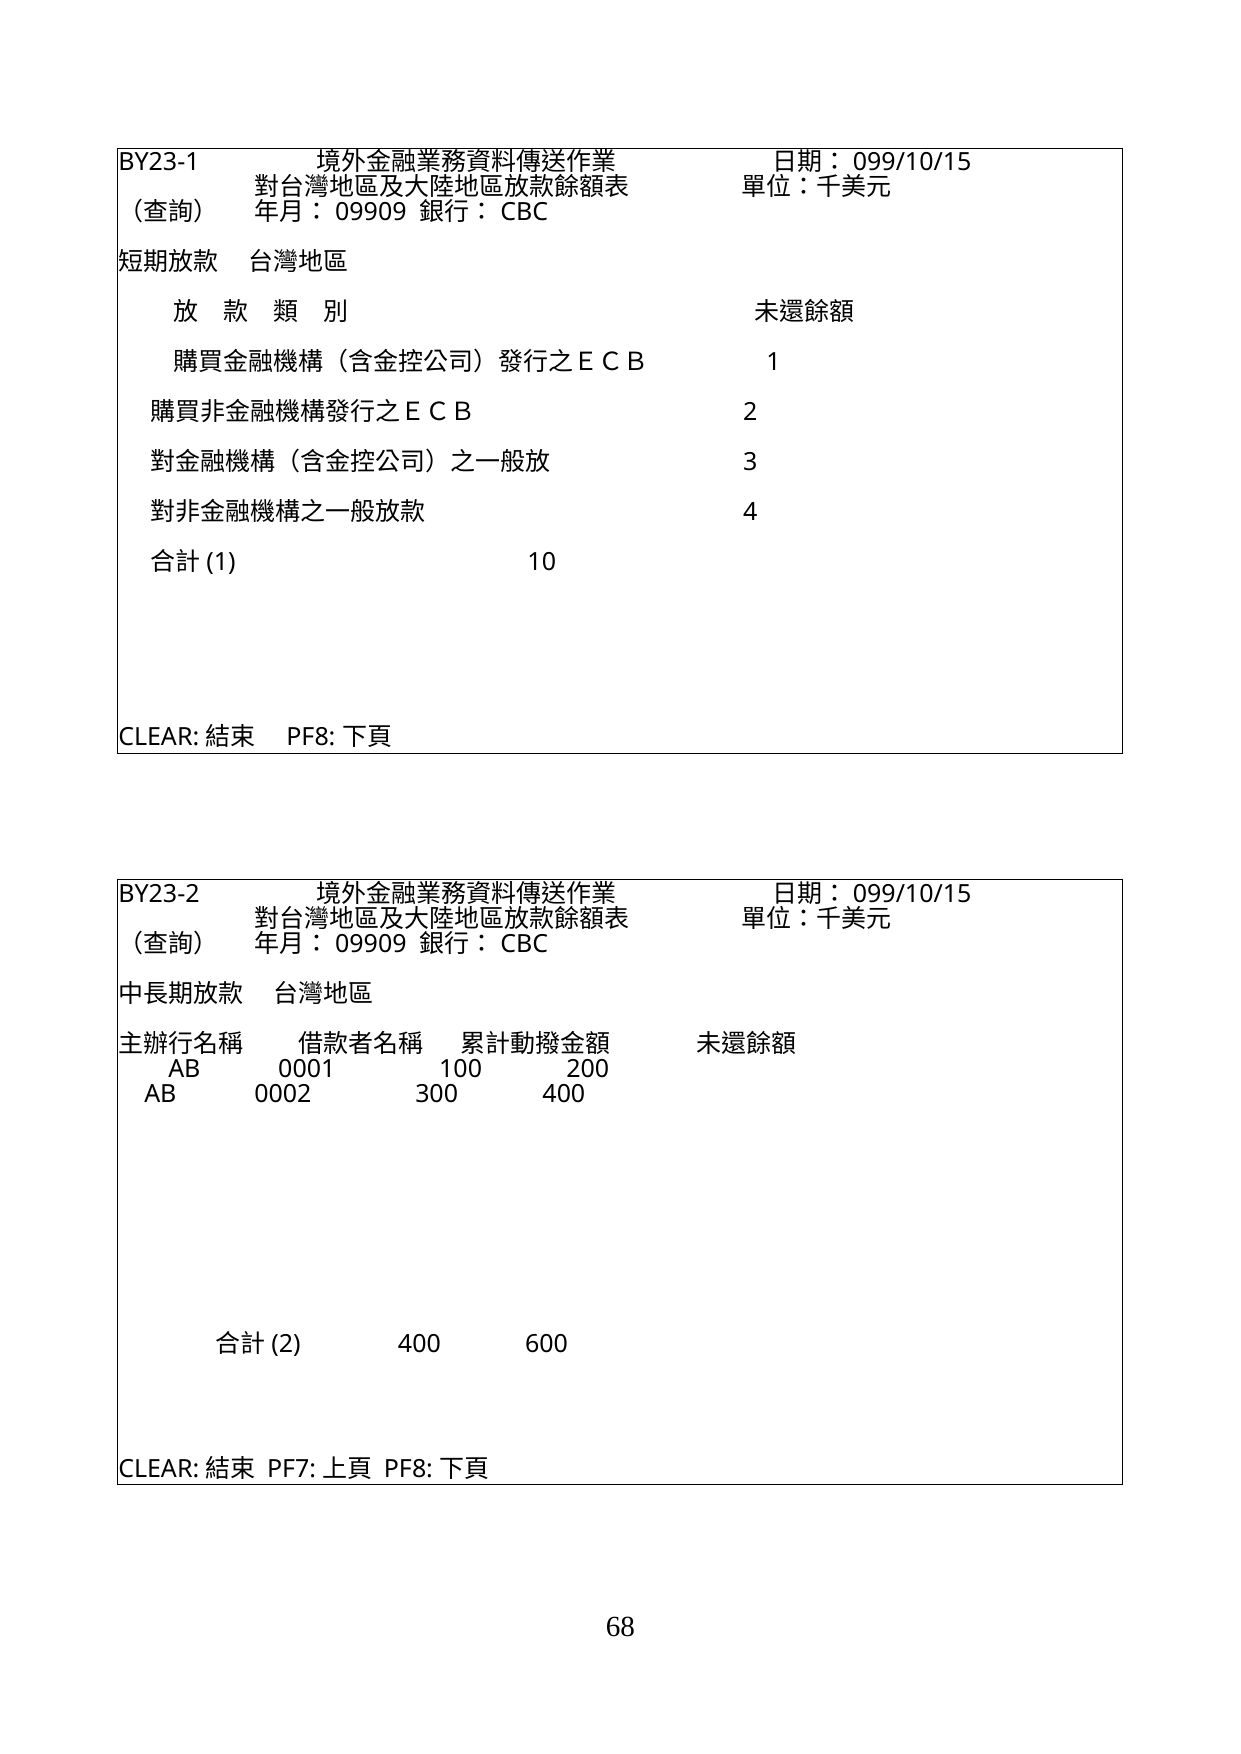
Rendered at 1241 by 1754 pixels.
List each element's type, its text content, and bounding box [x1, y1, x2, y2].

text 對非金融機構之一般放款 4 [118, 501, 1122, 526]
text BY23-2 境外金融業務資料傳送作業 日期： 099/10/15 [118, 880, 1122, 907]
text （查詢） 年月： 09909 銀行： CBC [118, 201, 1122, 226]
text AB 0002 300 400 [118, 1082, 1122, 1107]
text 合計 (1) 10 [118, 551, 1122, 576]
text AB 0001 100 200 [118, 1057, 1122, 1082]
text 中長期放款 台灣地區 [118, 982, 1122, 1007]
text CLEAR: 結束 PF8: 下頁 [118, 723, 1122, 753]
text 合計 (2) 400 600 [118, 1332, 1122, 1357]
text 對台灣地區及大陸地區放款餘額表 單位：千美元 [118, 907, 1122, 932]
text 主辦行名稱 借款者名稱 累計動撥金額 未還餘額 [118, 1032, 1122, 1057]
text 對金融機構（含金控公司）之一般放 3 [118, 451, 1122, 476]
text 放 款 類 別 未還餘額 [118, 301, 1122, 326]
text （查詢） 年月： 09909 銀行： CBC [118, 932, 1122, 957]
text BY23-1 境外金融業務資料傳送作業 日期： 099/10/15 [118, 149, 1122, 176]
text 購買金融機構（含金控公司）發行之ＥＣＢ 1 [118, 351, 1122, 376]
text CLEAR: 結束 PF7: 上頁 PF8: 下頁 [118, 1454, 1122, 1484]
text 短期放款 台灣地區 [118, 251, 1122, 276]
text 購買非金融機構發行之ＥＣＢ 2 [118, 401, 1122, 426]
text 對台灣地區及大陸地區放款餘額表 單位：千美元 [118, 176, 1122, 201]
